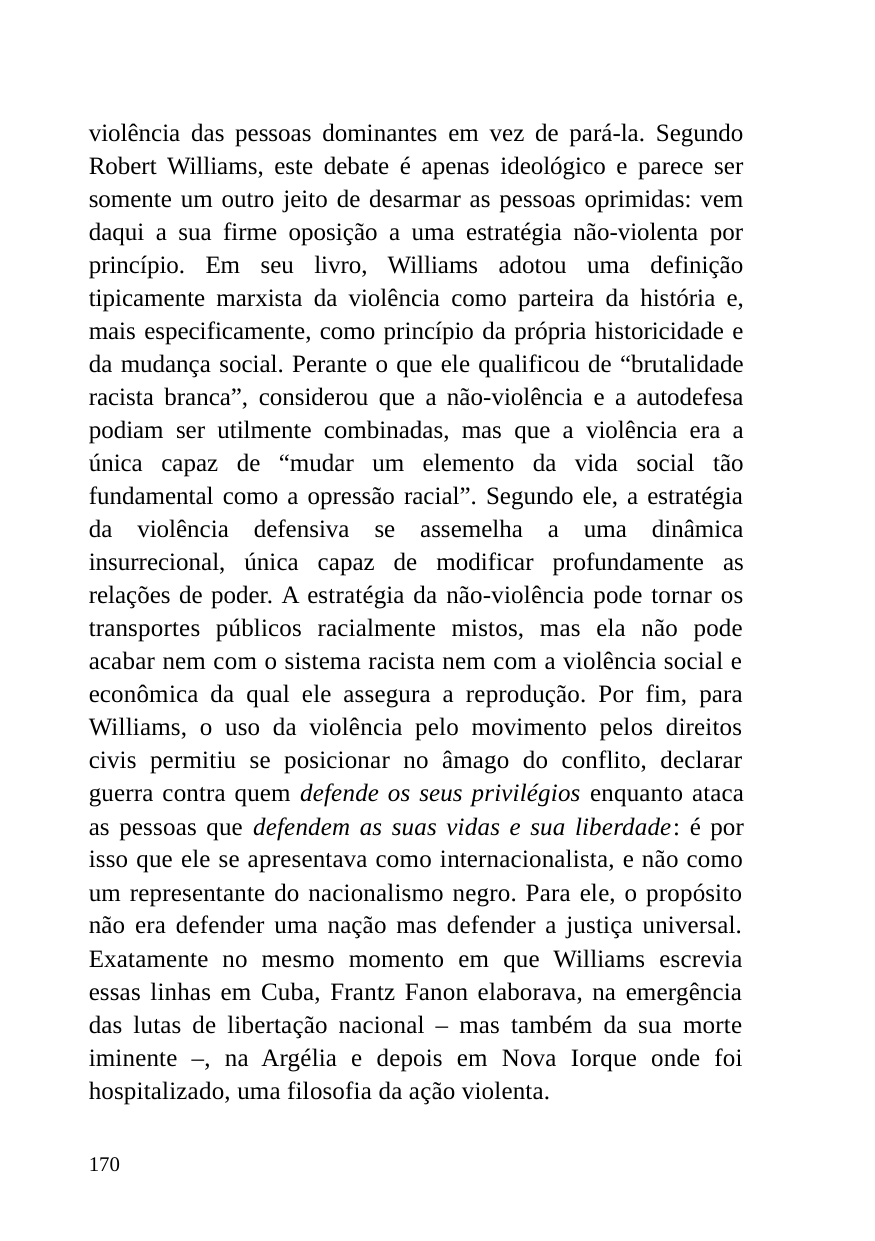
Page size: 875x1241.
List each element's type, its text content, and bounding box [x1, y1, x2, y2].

text violência das pessoas dominantes em vez de pará-la. Segundo Robert Williams, este debate é apenas ideológico e parece ser somente um outro jeito de desarmar as pessoas oprimidas: vem daqui a sua firme oposição a uma estratégia não-violenta por princípio. Em seu livro, Williams adotou uma definição tipicamente marxista da violência como parteira da história e, mais especificamente, como princípio da própria historicidade e da mudança social. Perante o que ele qualificou de “brutalidade racista branca”, considerou que a não-violência e a autodefesa podiam ser utilmente combinadas, mas que a violência era a única capaz de “mudar um elemento da vida social tão fundamental como a opressão racial”. Segundo ele, a estratégia da violência defensiva se assemelha a uma dinâmica insurrecional, única capaz de modificar profundamente as relações de poder. A estratégia da não-violência pode tornar os transportes públicos racialmente mistos, mas ela não pode acabar nem com o sistema racista nem com a violência social e econômica da qual ele assegura a reprodução. Por fim, para Williams, o uso da violência pelo movimento pelos direitos civis permitiu se posicionar no âmago do conflito, declarar guerra contra quem defende os seus privilégios enquanto ataca as pessoas que defendem as suas vidas e sua liberdade: é por isso que ele se apresentava como internacionalista, e não como um representante do nacionalismo negro. Para ele, o propósito não era defender uma nação mas defender a justiça universal. Exatamente no mesmo momento em que Williams escrevia essas linhas em Cuba, Frantz Fanon elaborava, na emergência das lutas de libertação nacional – mas também da sua morte iminente –, na Argélia e depois em Nova Iorque onde foi hospitalizado, uma filosofia da ação violenta. [88, 118, 744, 1104]
